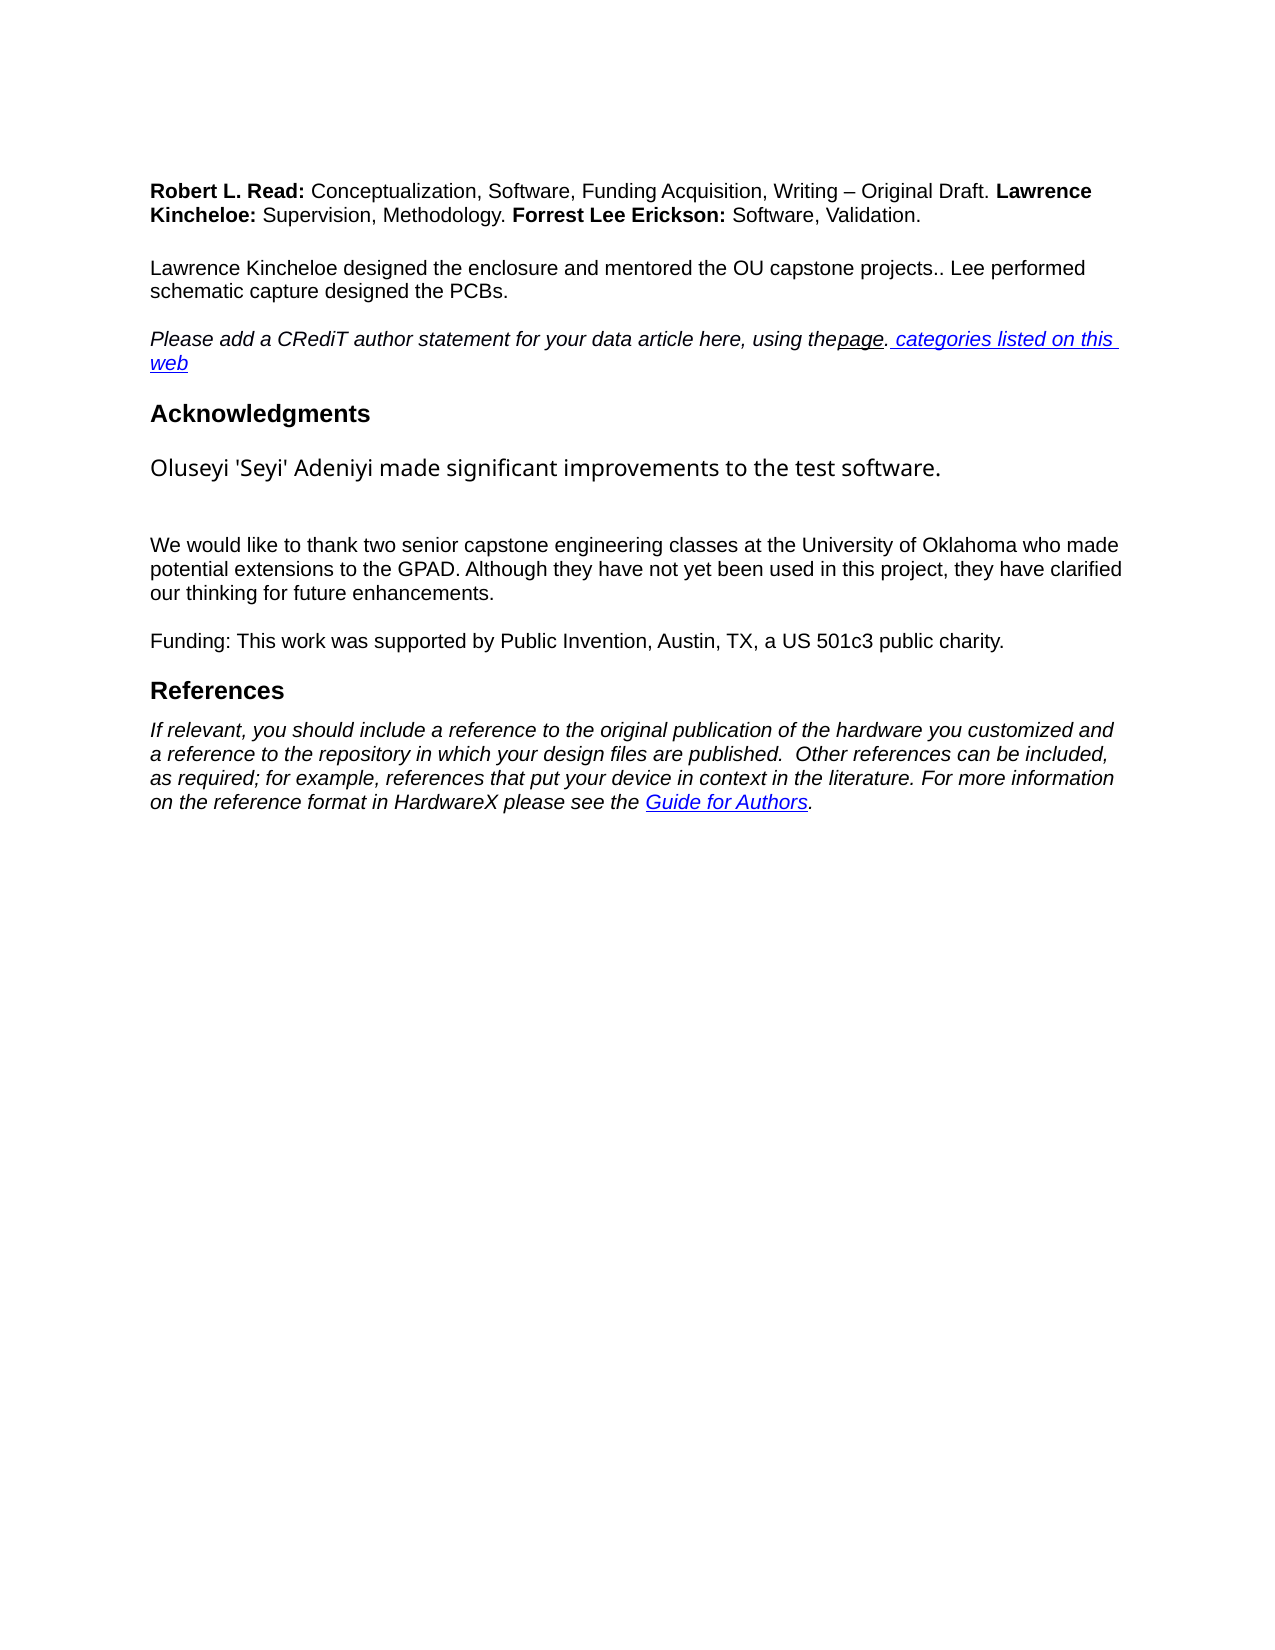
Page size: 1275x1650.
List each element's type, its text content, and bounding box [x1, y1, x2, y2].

text Robert L. Read: Conceptualization, Software, Funding Acquisition, Writing – Original Draft. Lawrence Kincheloe: Supervision, Methodology. Forrest Lee Erickson: Software, Validation. [150, 179, 1125, 227]
text If relevant, you should include a reference to the original publication of the hardware you customized and a reference to the repository in which your design files are published. Other references can be included, as required; for example, references that put your device in context in the literature. For more information on the reference format in HardwareX please see the Guide for Authors. [150, 718, 1125, 813]
text Please add a CRediT author statement for your data article here, using thepage. categories listed on this web [150, 327, 1125, 375]
text Funding: This work was supported by Public Invention, Austin, TX, a US 501c3 public charity. [150, 628, 1125, 652]
text Acknowledgments [150, 399, 1125, 428]
subtitle Oluseyi 'Seyi' Adeniyi made significant improvements to the test software. [150, 452, 1125, 483]
text References [150, 676, 1125, 705]
text We would like to thank two senior capstone engineering classes at the University of Oklahoma who made potential extensions to the GPAD. Although they have not yet been used in this project, they have clarified our thinking for future enhancements. [150, 533, 1125, 604]
text Lawrence Kincheloe designed the enclosure and mentored the OU capstone projects.. Lee performed schematic capture designed the PCBs. [150, 255, 1125, 303]
